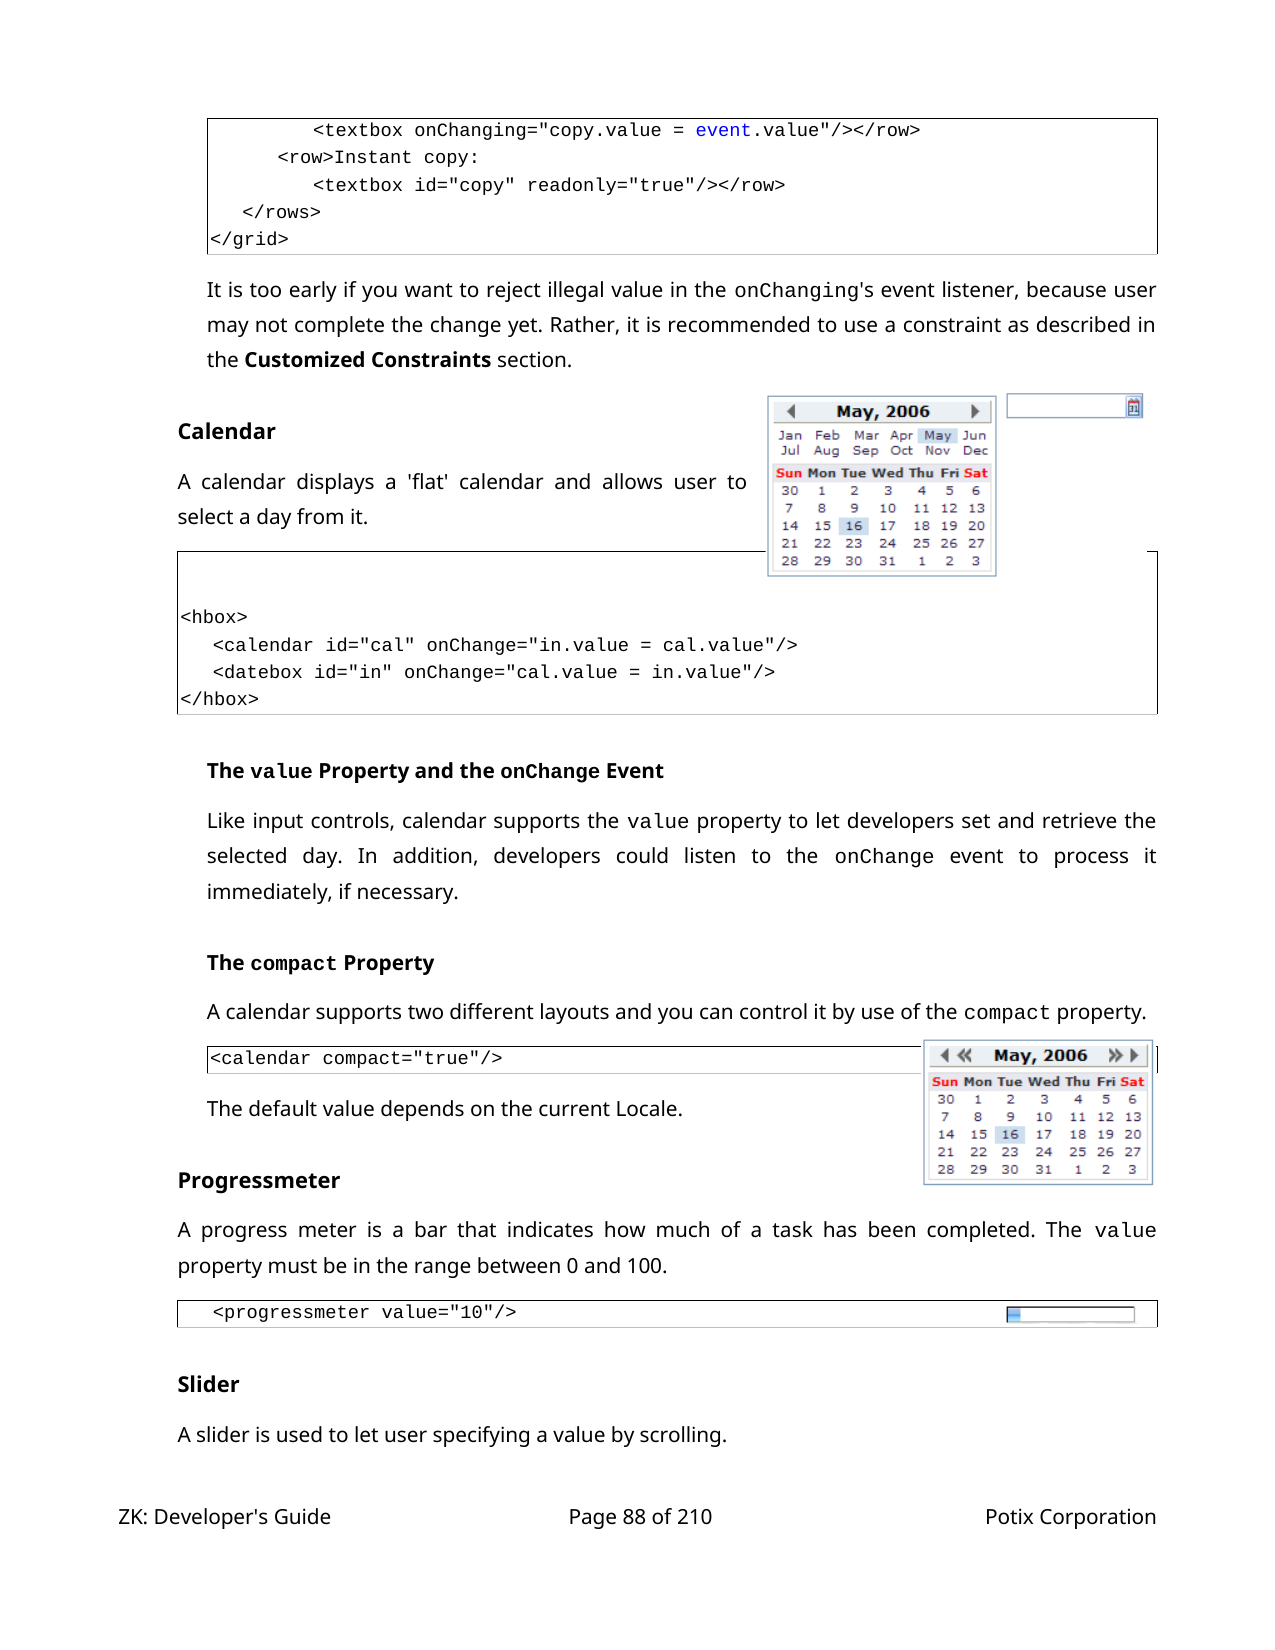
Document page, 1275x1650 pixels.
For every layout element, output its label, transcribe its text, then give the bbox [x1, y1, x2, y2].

picture [1003, 1304, 1138, 1324]
text A calendar supports two different layouts and you can control it by use of the compact property. [207, 997, 1157, 1025]
text The default value depends on the current Locale. [207, 1094, 921, 1122]
subtitle Progressmeter [177, 1164, 1157, 1194]
text A slider is used to let user specifying a value by scrolling. [177, 1420, 1157, 1448]
text <hbox> [178, 605, 1157, 629]
text Like input controls, calendar supports the value property to let developers set and retrieve the selected day. In addition, developers could listen to the onChange event to process it immediately, if necessary. [207, 806, 1157, 905]
picture [765, 392, 1147, 578]
text A calendar displays a 'flat' calendar and allows user to select a day from it. [177, 467, 765, 530]
text </hbox> [178, 687, 1157, 714]
text <datebox id="in" onChange="cal.value = in.value"/> [178, 660, 1157, 684]
text <progressmeter value="10"/> [178, 1301, 1157, 1327]
subtitle [1147, 416, 1157, 446]
picture [921, 1036, 1157, 1189]
text It is too early if you want to reject illegal value in the onChanging's event listener, because user may not complete the change yet. Rather, it is recommended to use a constraint as described in the Customized Constraints section. [207, 275, 1157, 374]
subtitle The value Property and the onChange Event [207, 757, 1157, 785]
text <row>Instant copy: [208, 145, 1157, 169]
text </rows> [208, 200, 1157, 224]
subtitle Slider [177, 1369, 1157, 1399]
text <textbox onChanging="copy.value = event.value"/></row> [208, 119, 1157, 142]
text <calendar compact="true"/> [208, 1047, 921, 1073]
text A progress meter is a bar that indicates how much of a task has been completed. The value property must be in the range between 0 and 100. [177, 1215, 1157, 1279]
text </grid> [208, 227, 1157, 254]
text <calendar id="cal" onChange="in.value = cal.value"/> [178, 632, 1157, 657]
subtitle Calendar [177, 416, 765, 446]
subtitle The compact Property [207, 948, 1157, 976]
text <textbox id="copy" readonly="true"/></row> [208, 172, 1157, 197]
